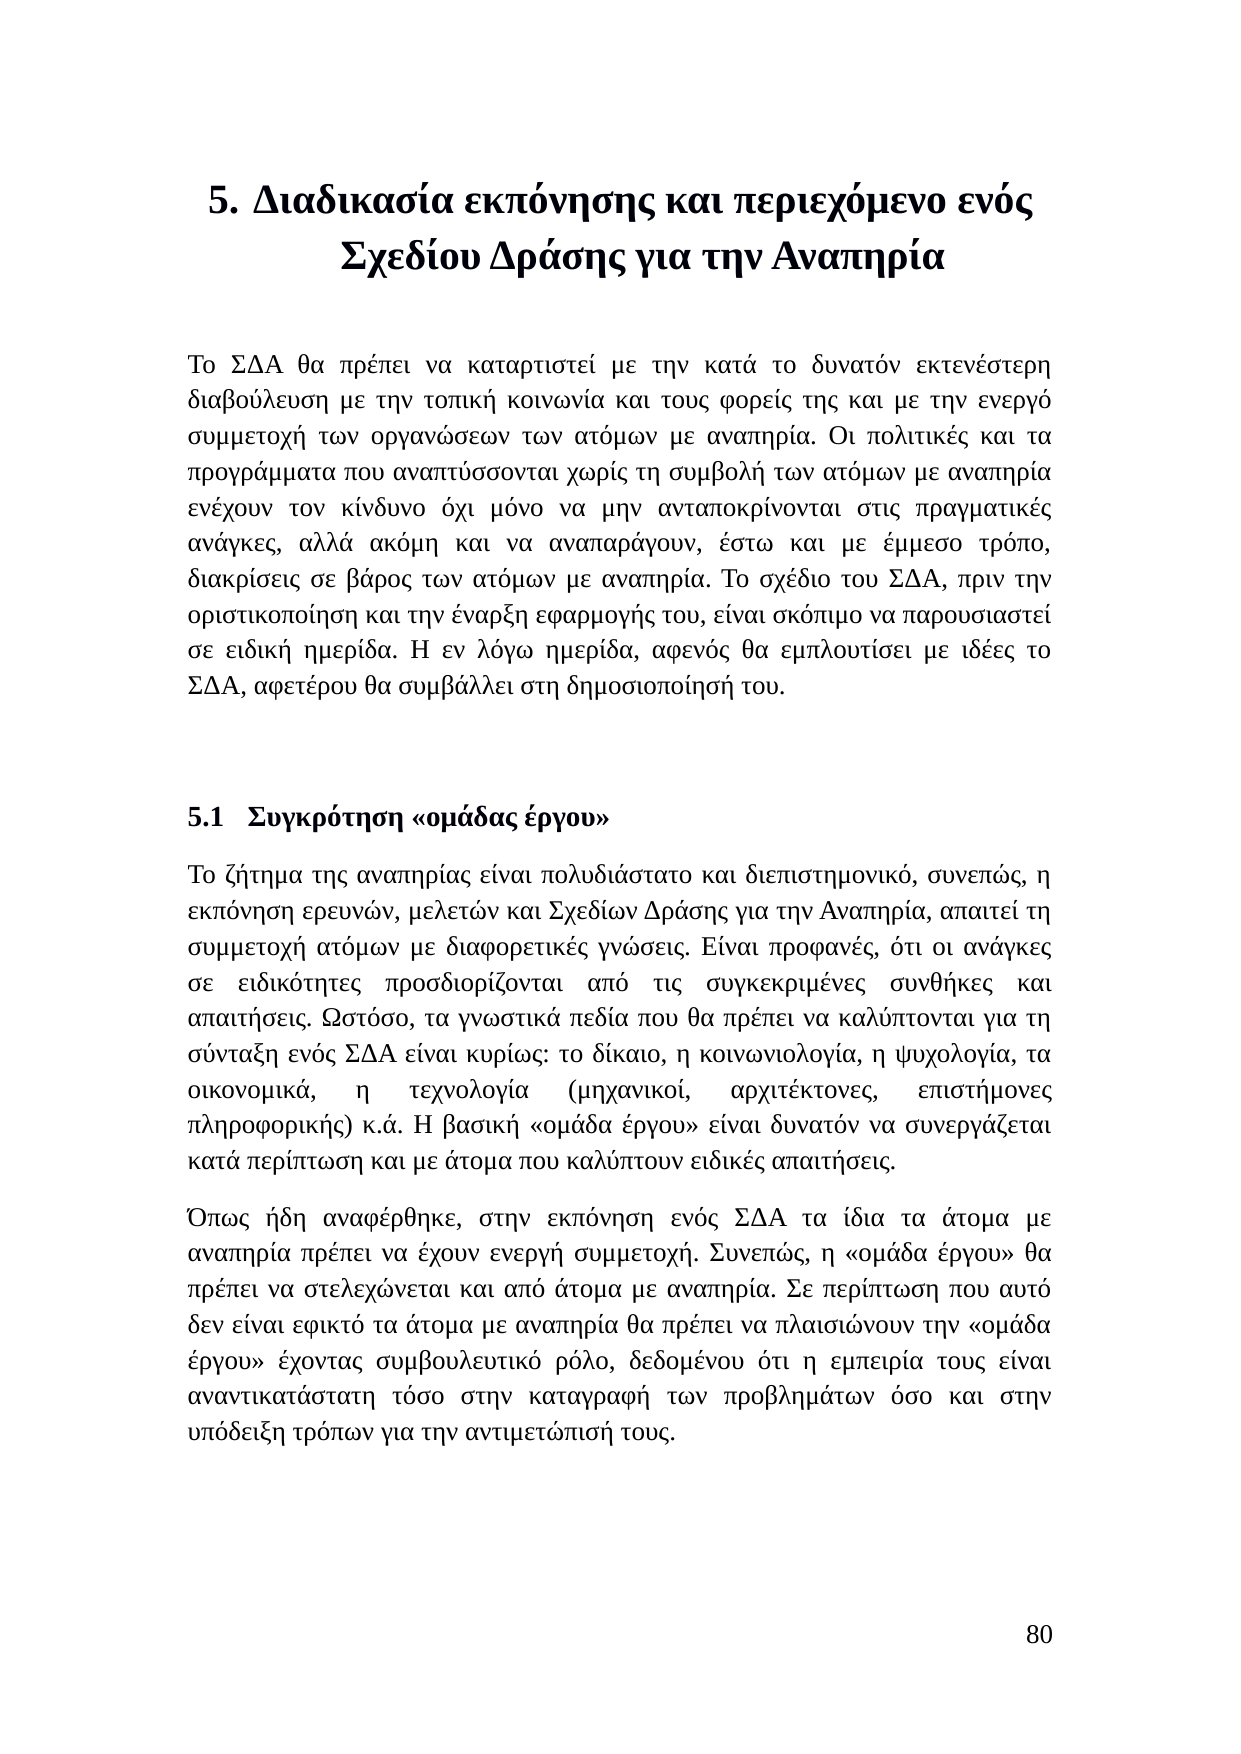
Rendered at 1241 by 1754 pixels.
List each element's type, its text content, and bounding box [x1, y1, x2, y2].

text Όπως ήδη αναφέρθηκε, στην εκπόνηση ενός ΣΔΑ τα ίδια τα άτομα με αναπηρία πρέπει να έχουν ενεργή συμμετοχή. Συνεπώς, η «ομάδα έργου» θα πρέπει να στελεχώνεται και από άτομα με αναπηρία. Σε περίπτωση που αυτό δεν είναι εφικτό τα άτομα με αναπηρία θα πρέπει να πλαισιώνουν την «ομάδα έργου» έχοντας συμβουλευτικό ρόλο, δεδομένου ότι η εμπειρία τους είναι αναντικατάστατη τόσο στην καταγραφή των προβλημάτων όσο και στην υπόδειξη τρόπων για την αντιμετώπισή τους. [187, 1201, 1053, 1446]
text Το ζήτημα της αναπηρίας είναι πολυδιάστατο και διεπιστημονικό, συνεπώς, η εκπόνηση ερευνών, μελετών και Σχεδίων Δράσης για την Αναπηρία, απαιτεί τη συμμετοχή ατόμων με διαφορετικές γνώσεις. Είναι προφανές, ότι οι ανάγκες σε ειδικότητες προσδιορίζονται από τις συγκεκριμένες συνθήκες και απαιτήσεις. Ωστόσο, τα γνωστικά πεδία που θα πρέπει να καλύπτονται για τη σύνταξη ενός ΣΔΑ είναι κυρίως: το δίκαιο, η κοινωνιολογία, η ψυχολογία, τα οικονομικά, η τεχνολογία (μηχανικοί, αρχιτέκτονες, επιστήμονες πληροφορικής) κ.ά. Η βασική «ομάδα έργου» είναι δυνατόν να συνεργάζεται κατά περίπτωση και με άτομα που καλύπτουν ειδικές απαιτήσεις. [187, 858, 1053, 1175]
subtitle Διαδικασία εκπόνησης και περιεχόμενο ενός Σχεδίου Δράσης για την Αναπηρία [187, 175, 1053, 278]
subtitle Συγκρότηση «ομάδας έργου» [187, 799, 1053, 833]
text Το ΣΔΑ θα πρέπει να καταρτιστεί με την κατά το δυνατόν εκτενέστερη διαβούλευση με την τοπική κοινωνία και τους φορείς της και με την ενεργό συμμετοχή των οργανώσεων των ατόμων με αναπηρία. Οι πολιτικές και τα προγράμματα που αναπτύσσονται χωρίς τη συμβολή των ατόμων με αναπηρία ενέχουν τον κίνδυνο όχι μόνο να μην ανταποκρίνονται στις πραγματικές ανάγκες, αλλά ακόμη και να αναπαράγουν, έστω και με έμμεσο τρόπο, διακρίσεις σε βάρος των ατόμων με αναπηρία. Το σχέδιο του ΣΔΑ, πριν την οριστικοποίηση και την έναρξη εφαρμογής του, είναι σκόπιμο να παρουσιαστεί σε ειδική ημερίδα. Η εν λόγω ημερίδα, αφενός θα εμπλουτίσει με ιδέες το ΣΔΑ, αφετέρου θα συμβάλλει στη δημοσιοποίησή του. [187, 348, 1053, 700]
